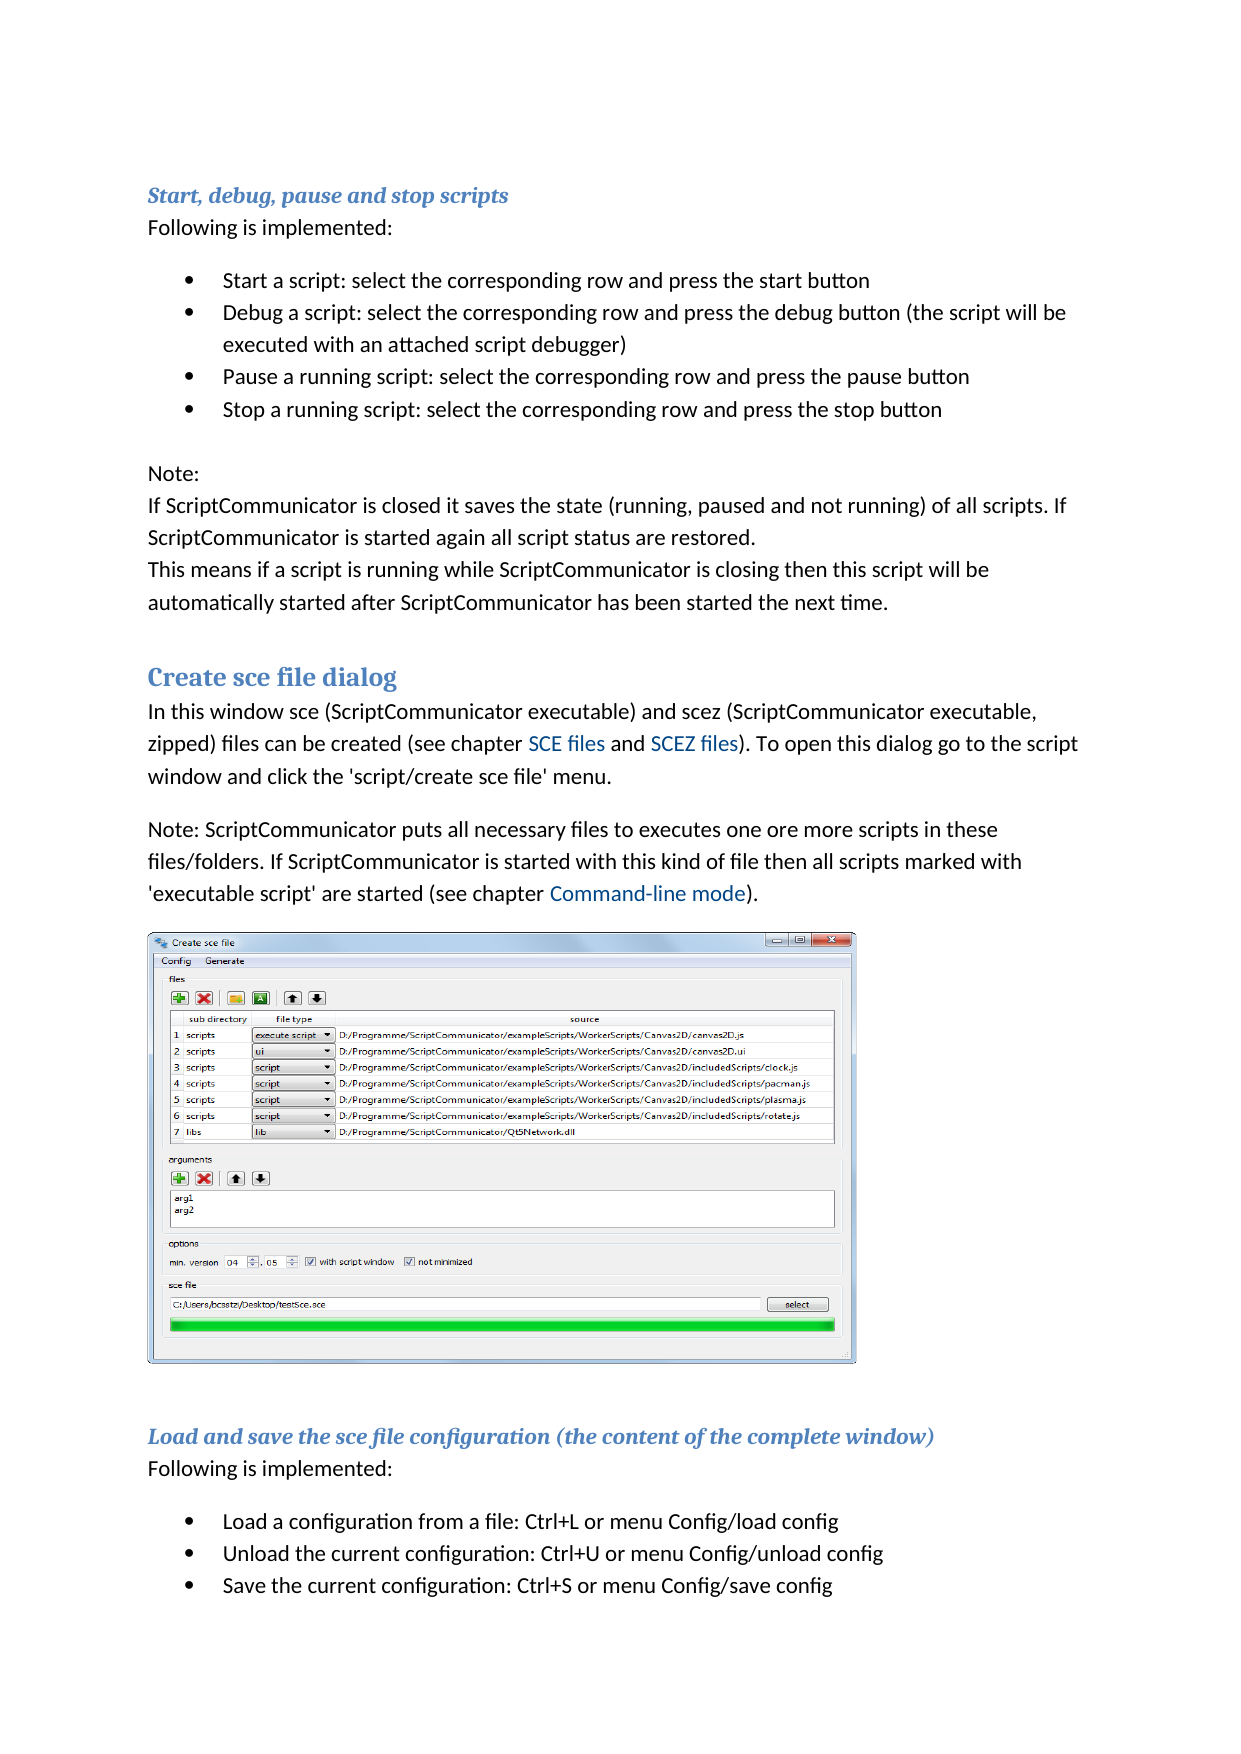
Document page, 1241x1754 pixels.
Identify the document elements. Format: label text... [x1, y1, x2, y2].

text Note: ScriptCommunicator puts all necessary files to executes one ore more scripts in these files/folders. If ScriptCommunicator is started with this kind of file then all scripts marked with 'executable script' are started (see chapter Command-line mode). [148, 815, 1093, 907]
list Stop a running script: select the corresponding row and press the stop button [185, 395, 1093, 423]
text In this window sce (ScriptCommunicator executable) and scez (ScriptCommunicator executable, zipped) files can be created (see chapter SCE files and SCEZ files). To open this dialog go to the script window and click the 'script/create sce file' menu. [148, 697, 1093, 790]
list Pause a running script: select the corresponding row and press the pause button [185, 362, 1093, 391]
picture [147, 932, 857, 1364]
text Following is implemented: [148, 1454, 1093, 1482]
list Load a configuration from a file: Ctrl+L or menu Config/load config [185, 1507, 1093, 1535]
list If ScriptCommunicator is closed it saves the state (running, paused and not running) of all scripts. If ScriptCommunicator is started again all script status are restored. [148, 491, 1093, 551]
list Save the current configuration: Ctrl+S or menu Config/save config [185, 1571, 1093, 1599]
list Unload the current configuration: Ctrl+U or menu Config/unload config [185, 1539, 1093, 1567]
subtitle Load and save the sce file configuration (the content of the complete window) [148, 1424, 1093, 1450]
list Note: [148, 459, 1093, 487]
subtitle Create sce file dialog [148, 662, 1093, 693]
list This means if a script is running while ScriptCommunicator is closing then this script will be automatically started after ScriptCommunicator has been started the next time. [148, 556, 1093, 616]
subtitle Start, debug, pause and stop scripts [148, 183, 1093, 209]
list Debug a script: select the corresponding row and press the debug button (the script will be executed with an attached script debugger) [185, 298, 1093, 358]
text Following is implemented: [148, 213, 1093, 241]
list Start a script: select the corresponding row and press the start button [185, 266, 1093, 294]
